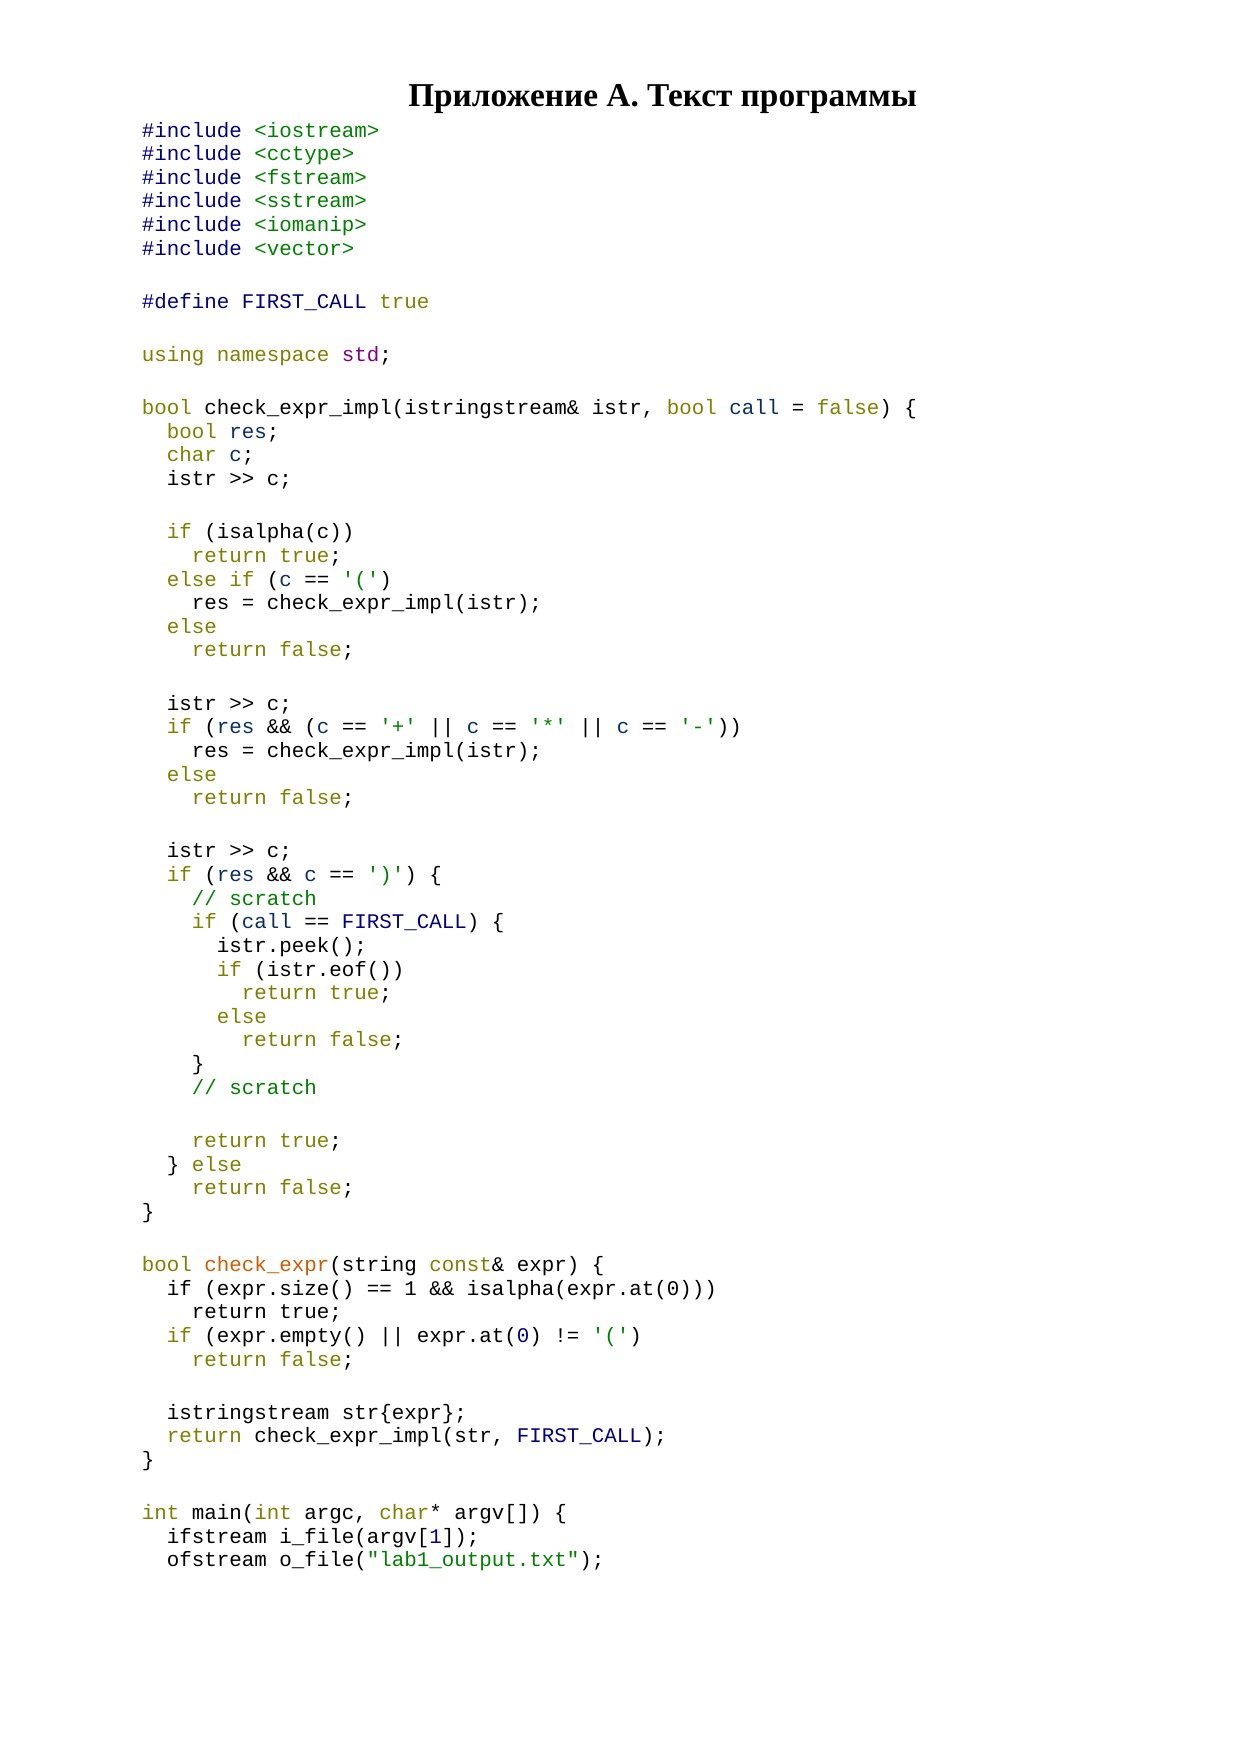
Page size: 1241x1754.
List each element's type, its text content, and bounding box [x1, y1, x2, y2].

text istringstream str{expr}; [142, 1402, 1183, 1425]
text return true; [142, 1130, 1183, 1153]
text return false; [142, 1348, 1183, 1372]
text } [142, 1201, 1183, 1224]
text if (istr.eof()) [142, 958, 1183, 982]
text else [142, 763, 1183, 787]
text #include <iostream> [142, 119, 1183, 143]
text using namespace std; [142, 344, 1183, 368]
text int main(int argc, char* argv[]) { [142, 1502, 1183, 1526]
text return true; [142, 982, 1183, 1006]
text res = check_expr_impl(istr); [142, 592, 1183, 616]
text istr.peek(); [142, 935, 1183, 958]
text #include <fstream> [142, 167, 1183, 191]
text #include <cctype> [142, 143, 1183, 167]
text return true; [142, 545, 1183, 568]
text #include <sstream> [142, 191, 1183, 214]
text return false; [142, 787, 1183, 811]
text ofstream o_file("lab1_output.txt"); [142, 1549, 1183, 1573]
text bool res; [142, 421, 1183, 444]
text #include <iomanip> [142, 214, 1183, 238]
text istr >> c; [142, 840, 1183, 864]
text else [142, 1006, 1183, 1029]
subtitle Приложение A. Текст программы [142, 75, 1183, 113]
text } [142, 1053, 1183, 1077]
text // scratch [142, 888, 1183, 911]
text if (expr.empty() || expr.at(0) != '(') [142, 1325, 1183, 1348]
text return false; [142, 639, 1183, 663]
text return false; [142, 1177, 1183, 1201]
text ifstream i_file(argv[1]); [142, 1526, 1183, 1549]
text } else [142, 1153, 1183, 1177]
text res = check_expr_impl(istr); [142, 740, 1183, 763]
text else if (c == '(') [142, 568, 1183, 592]
text bool check_expr_impl(istringstream& istr, bool call = false) { [142, 397, 1183, 421]
text #define FIRST_CALL true [142, 291, 1183, 314]
text bool check_expr(string const& expr) { [142, 1254, 1183, 1278]
text istr >> c; [142, 693, 1183, 716]
text // scratch [142, 1077, 1183, 1100]
text return true; [142, 1301, 1183, 1325]
text return false; [142, 1029, 1183, 1053]
text if (expr.size() == 1 && isalpha(expr.at(0))) [142, 1278, 1183, 1301]
text if (call == FIRST_CALL) { [142, 911, 1183, 935]
text return check_expr_impl(str, FIRST_CALL); [142, 1425, 1183, 1449]
text #include <vector> [142, 238, 1183, 261]
text else [142, 616, 1183, 639]
text } [142, 1449, 1183, 1473]
text if (isalpha(c)) [142, 521, 1183, 545]
text if (res && c == ')') { [142, 864, 1183, 888]
text istr >> c; [142, 468, 1183, 492]
text char c; [142, 444, 1183, 468]
text if (res && (c == '+' || c == '*' || c == '-')) [142, 716, 1183, 740]
